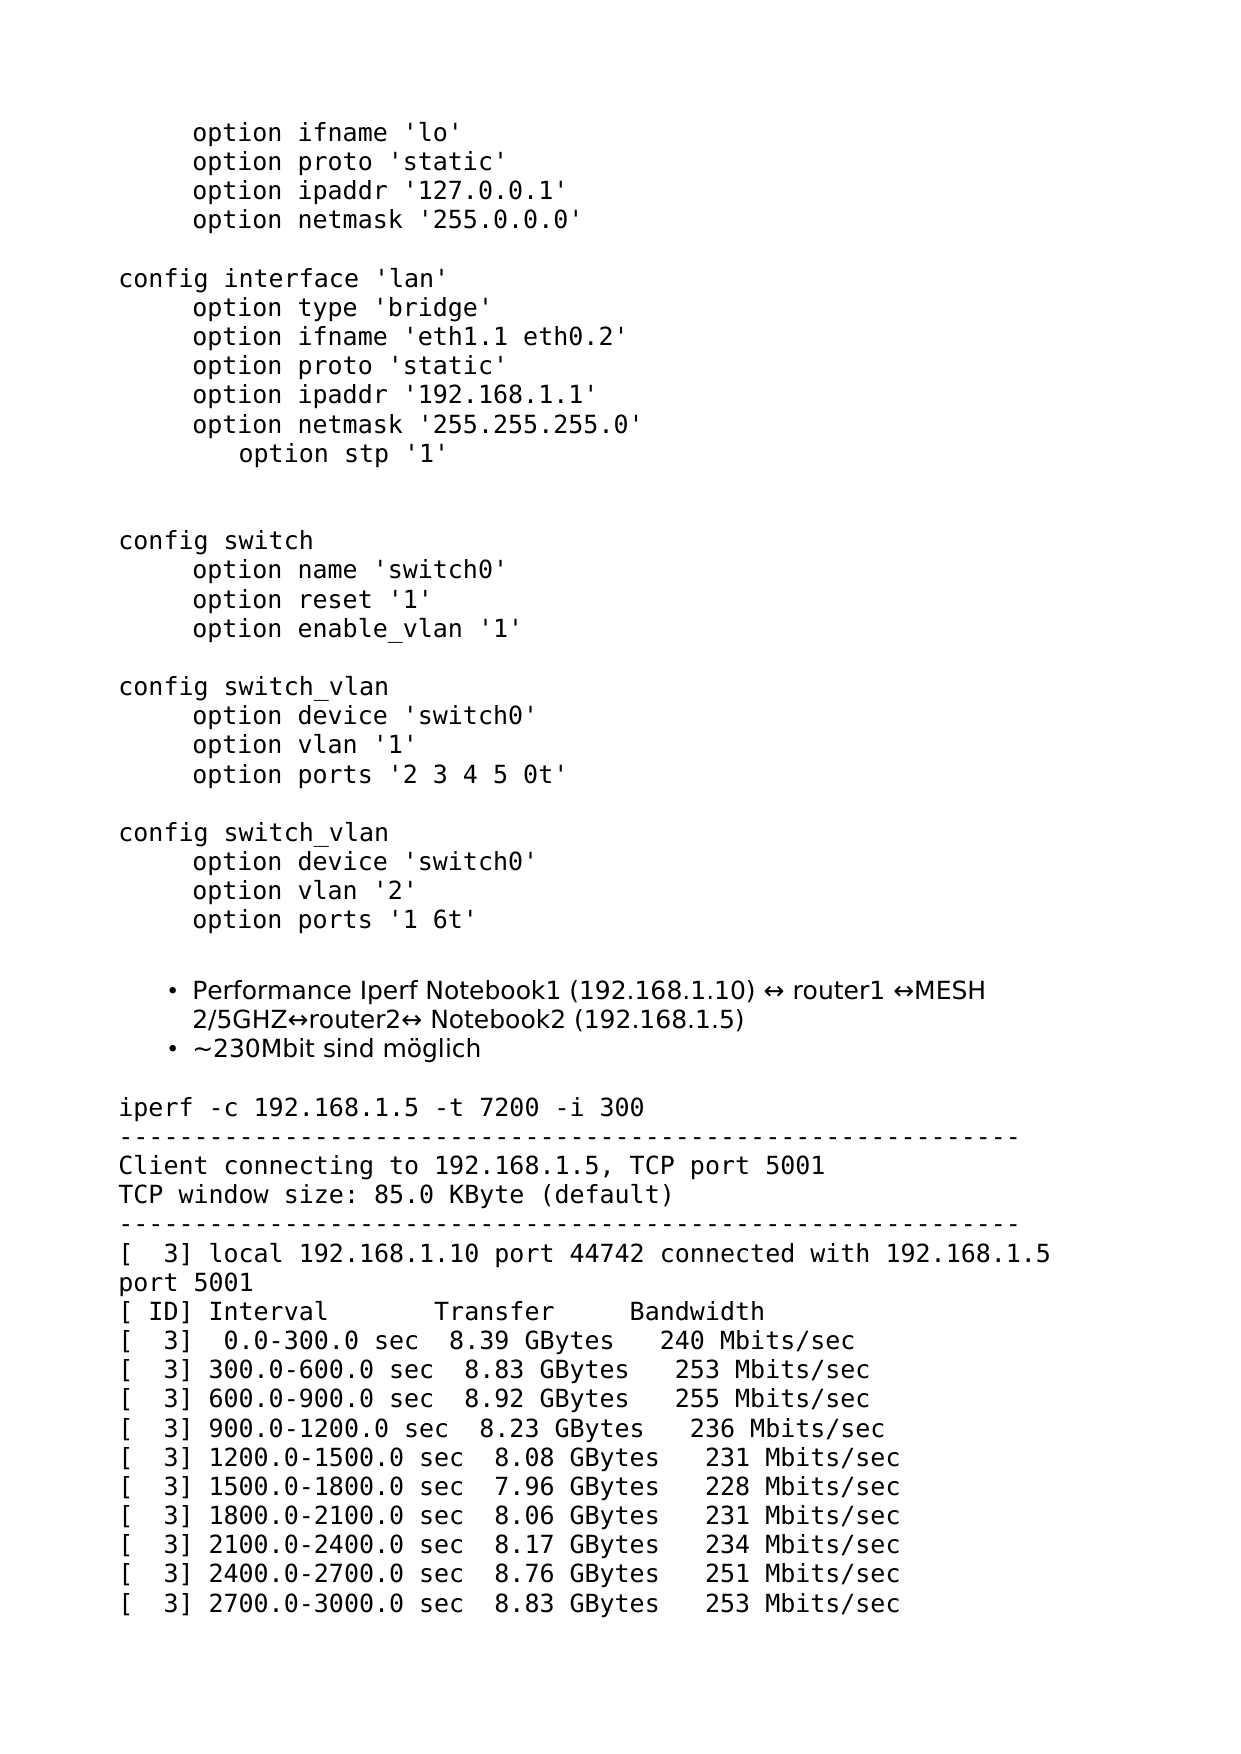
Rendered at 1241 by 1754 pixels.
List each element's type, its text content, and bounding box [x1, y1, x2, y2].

text iperf -c 192.168.1.5 -t 7200 -i 300 ------------------------------------------------------------ Client connecting to 192.168.1.5, TCP port 5001 TCP window size: 85.0 KByte (default) ------------------------------------------------------------ [ 3] local 192.168.1.10 port 44742 connected with 192.168.1.5 port 5001 [ ID] Interval Transfer Bandwidth [ 3] 0.0-300.0 sec 8.39 GBytes 240 Mbits/sec [ 3] 300.0-600.0 sec 8.83 GBytes 253 Mbits/sec [ 3] 600.0-900.0 sec 8.92 GBytes 255 Mbits/sec [ 3] 900.0-1200.0 sec 8.23 GBytes 236 Mbits/sec [ 3] 1200.0-1500.0 sec 8.08 GBytes 231 Mbits/sec [ 3] 1500.0-1800.0 sec 7.96 GBytes 228 Mbits/sec [ 3] 1800.0-2100.0 sec 8.06 GBytes 231 Mbits/sec [ 3] 2100.0-2400.0 sec 8.17 GBytes 234 Mbits/sec [ 3] 2400.0-2700.0 sec 8.76 GBytes 251 Mbits/sec [ 3] 2700.0-3000.0 sec 8.83 GBytes 253 Mbits/sec [118, 1093, 1122, 1618]
list Performance Iperf Notebook1 (192.168.1.10) ↔ router1 ↔MESH 2/5GHZ↔router2↔ Notebook2 (192.168.1.5) [177, 976, 1122, 1034]
text option ifname 'lo' option proto 'static' option ipaddr '127.0.0.1' option netmask '255.0.0.0' config interface 'lan' option type 'bridge' option ifname 'eth1.1 eth0.2' option proto 'static' option ipaddr '192.168.1.1' option netmask '255.255.255.0' option stp '1' config switch option name 'switch0' option reset '1' option enable_vlan '1' config switch_vlan option device 'switch0' option vlan '1' option ports '2 3 4 5 0t' config switch_vlan option device 'switch0' option vlan '2' option ports '1 6t' [118, 118, 1122, 935]
list ~230Mbit sind möglich [177, 1034, 1122, 1063]
